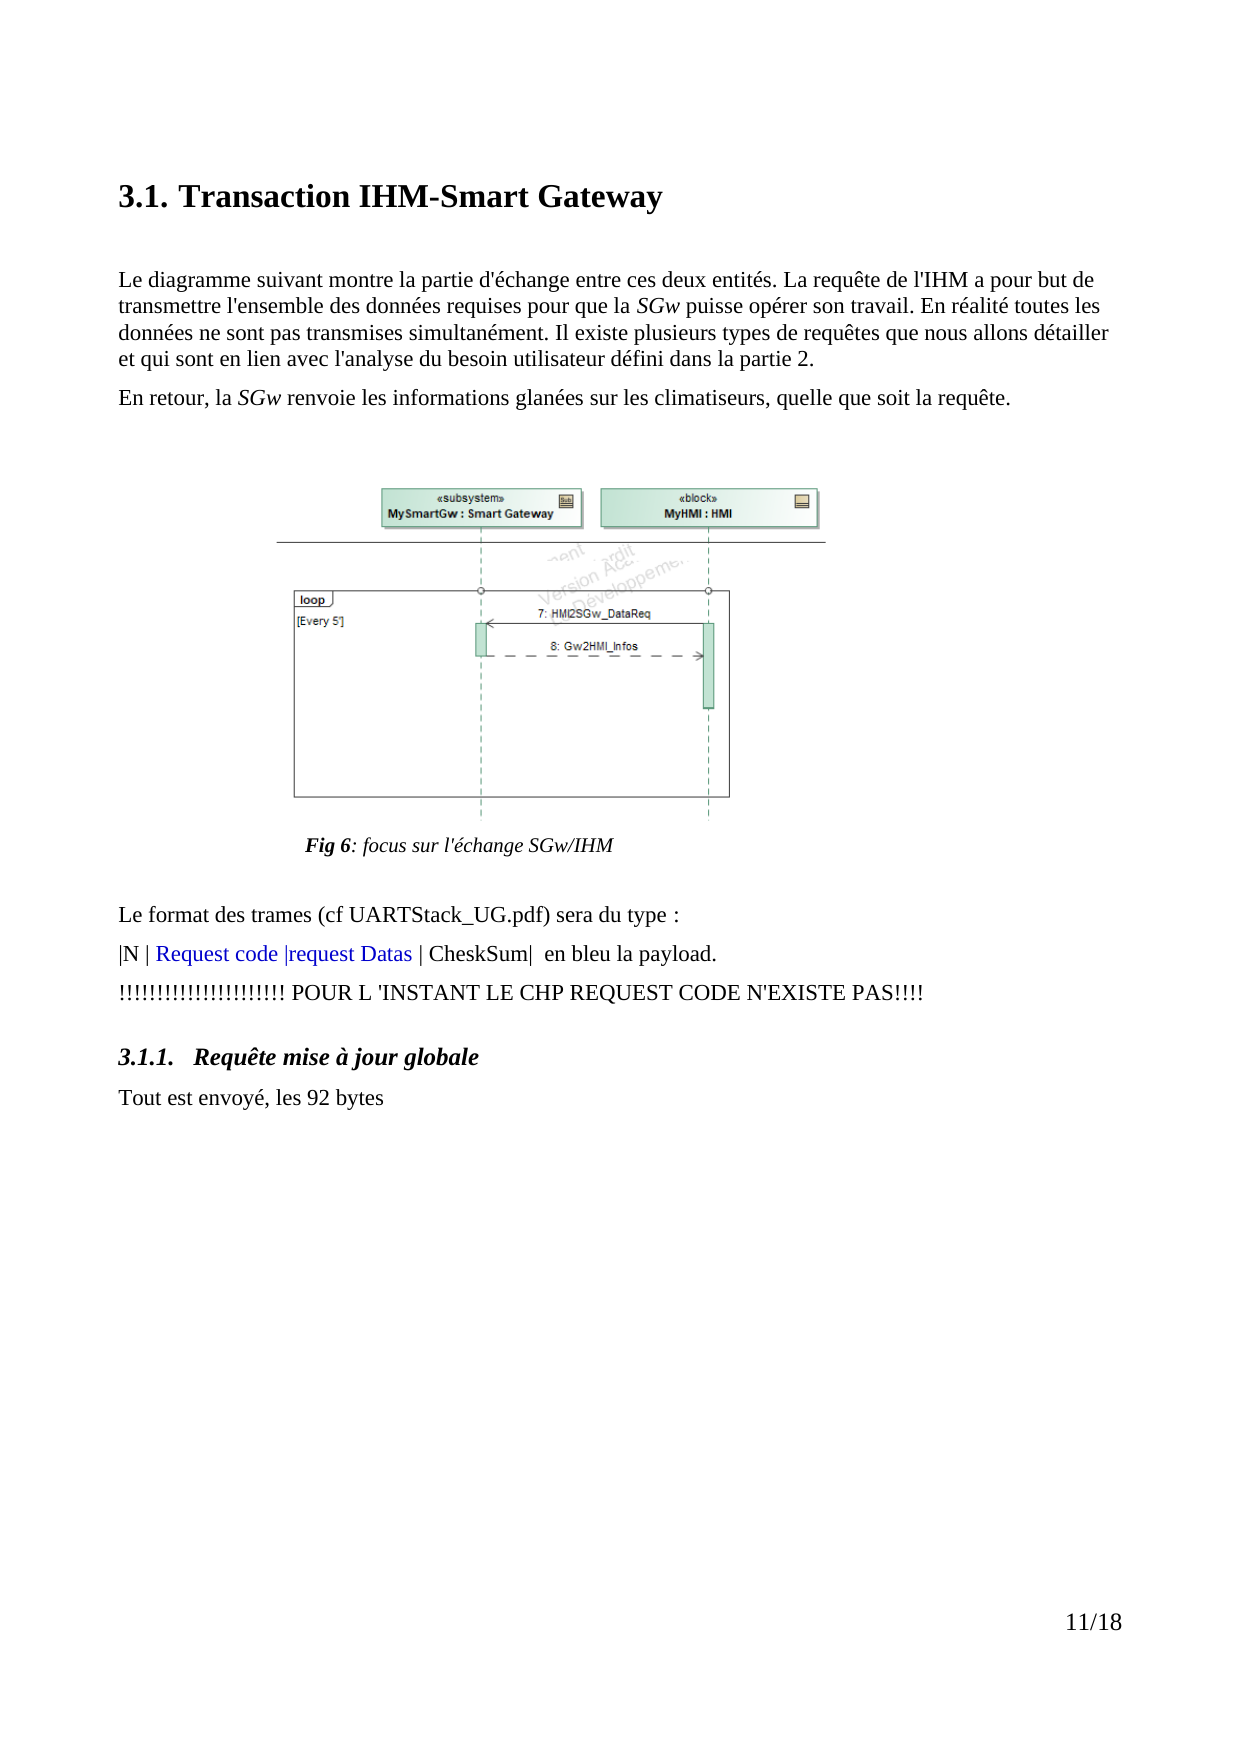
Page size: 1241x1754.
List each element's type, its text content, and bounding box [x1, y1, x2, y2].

text |N | Request code |request Datas | CheskSum| en bleu la payload. [118, 940, 1122, 966]
subtitle Transaction IHM-Smart Gateway [118, 176, 1122, 215]
text Le format des trames (cf UARTStack_UG.pdf) sera du type : [118, 901, 1122, 927]
text En retour, la SGw renvoie les informations glanées sur les climatiseurs, quelle que soit la requête. [118, 384, 1122, 410]
text Le diagramme suivant montre la partie d'échange entre ces deux entités. La requête de l'IHM a pour but de transmettre l'ensemble des données requises pour que la SGw puisse opérer son travail. En réalité toutes les données ne sont pas transmises simultanément. Il existe plusieurs types de requêtes que nous allons détailler et qui sont en lien avec l'analyse du besoin utilisateur défini dans la partie 2. [118, 266, 1122, 371]
text Tout est envoyé, les 92 bytes [118, 1084, 1122, 1110]
subtitle Requête mise à jour globale [118, 1042, 1122, 1071]
text !!!!!!!!!!!!!!!!!!!!!! POUR L 'INSTANT LE CHP REQUEST CODE N'EXISTE PAS!!!! [118, 979, 1122, 1005]
